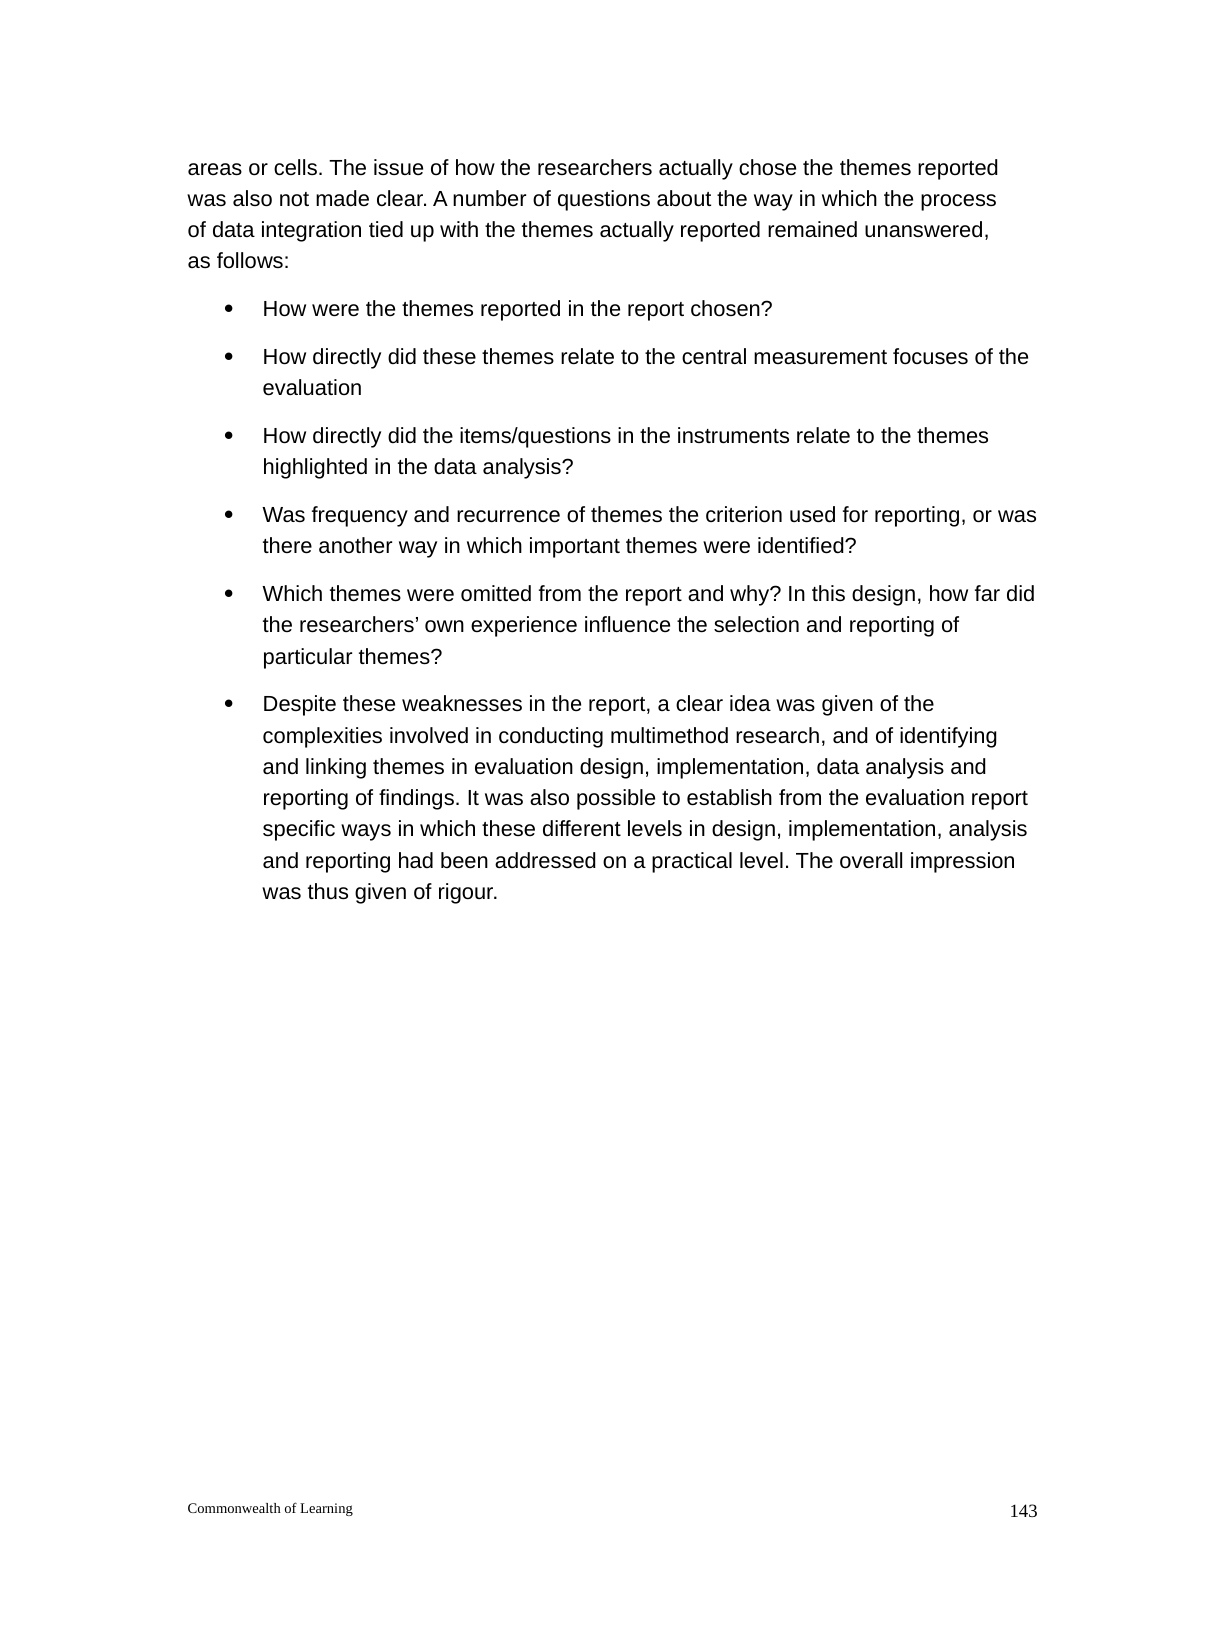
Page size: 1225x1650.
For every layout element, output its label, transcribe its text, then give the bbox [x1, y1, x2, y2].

list Despite these weaknesses in the report, a clear idea was given of the complexities involved in conducting multimethod research, and of identifying and linking themes in evaluation design, implementation, data analysis and reporting of findings. It was also possible to establish from the evaluation report specific ways in which these different levels in design, implementation, analysis and reporting had been addressed on a practical level. The overall impression was thus given of rigour. [225, 687, 1037, 906]
text areas or cells. The issue of how the researchers actually chose the themes reported was also not made clear. A number of questions about the way in which the process of data integration tied up with the themes actually reported remained unanswered, as follows: [187, 150, 1007, 275]
list Which themes were omitted from the report and why? In this design, how far did the researchers’ own experience influence the selection and reporting of particular themes? [225, 577, 1037, 670]
list How directly did the items/questions in the instruments relate to the themes highlighted in the data analysis? [225, 418, 1037, 481]
list How were the themes reported in the report chosen? [225, 292, 1037, 323]
list How directly did these themes relate to the central measurement focuses of the evaluation [225, 339, 1037, 402]
list Was frequency and recurrence of themes the criterion used for reporting, or was there another way in which important themes were identified? [225, 497, 1037, 560]
